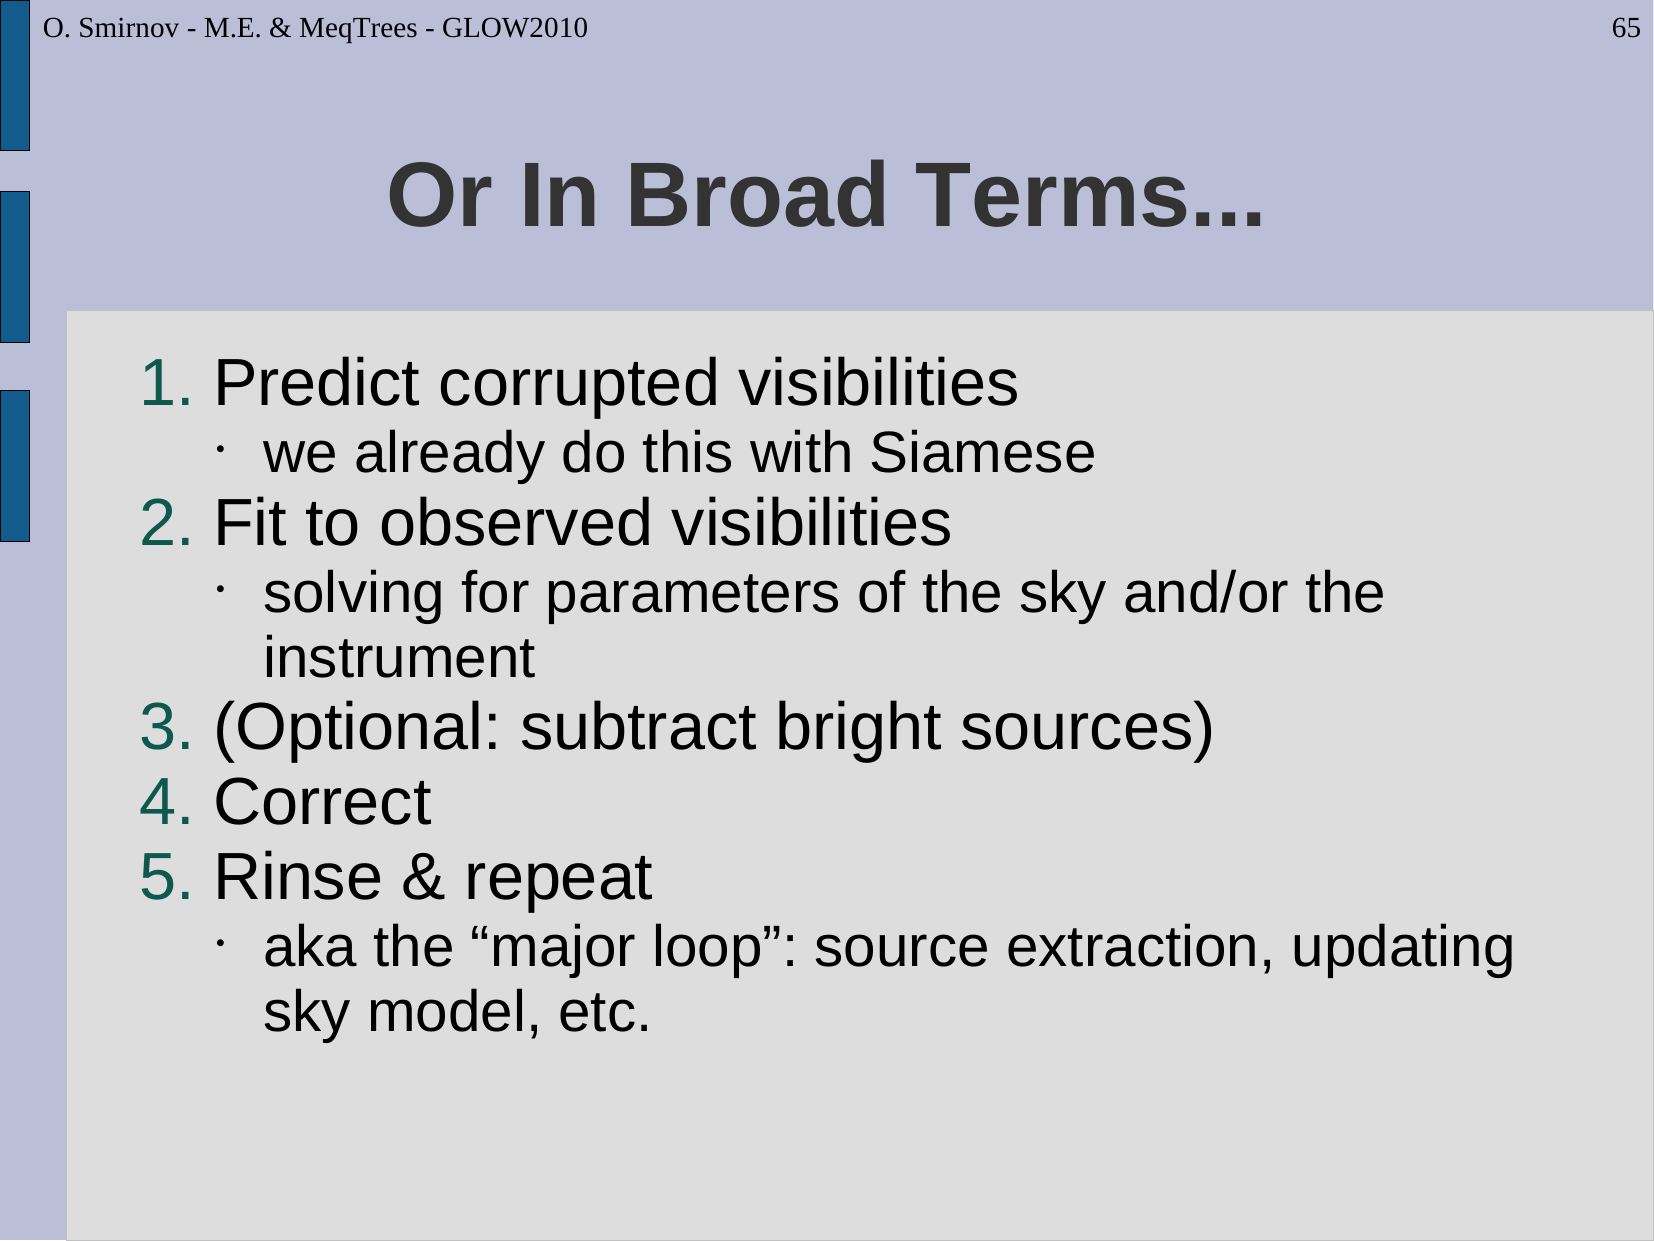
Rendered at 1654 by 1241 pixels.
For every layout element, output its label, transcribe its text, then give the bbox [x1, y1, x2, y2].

list Predict corrupted visibilities we already do this with Siamese Fit to observed visibilities solving for parameters of the sky and/or the instrument (Optional: subtract bright sources) Correct Rinse & repeat aka the “major loop”: source extraction, updating sky model, etc. [121, 344, 1534, 1112]
title Or In Broad Terms... [121, 91, 1534, 299]
